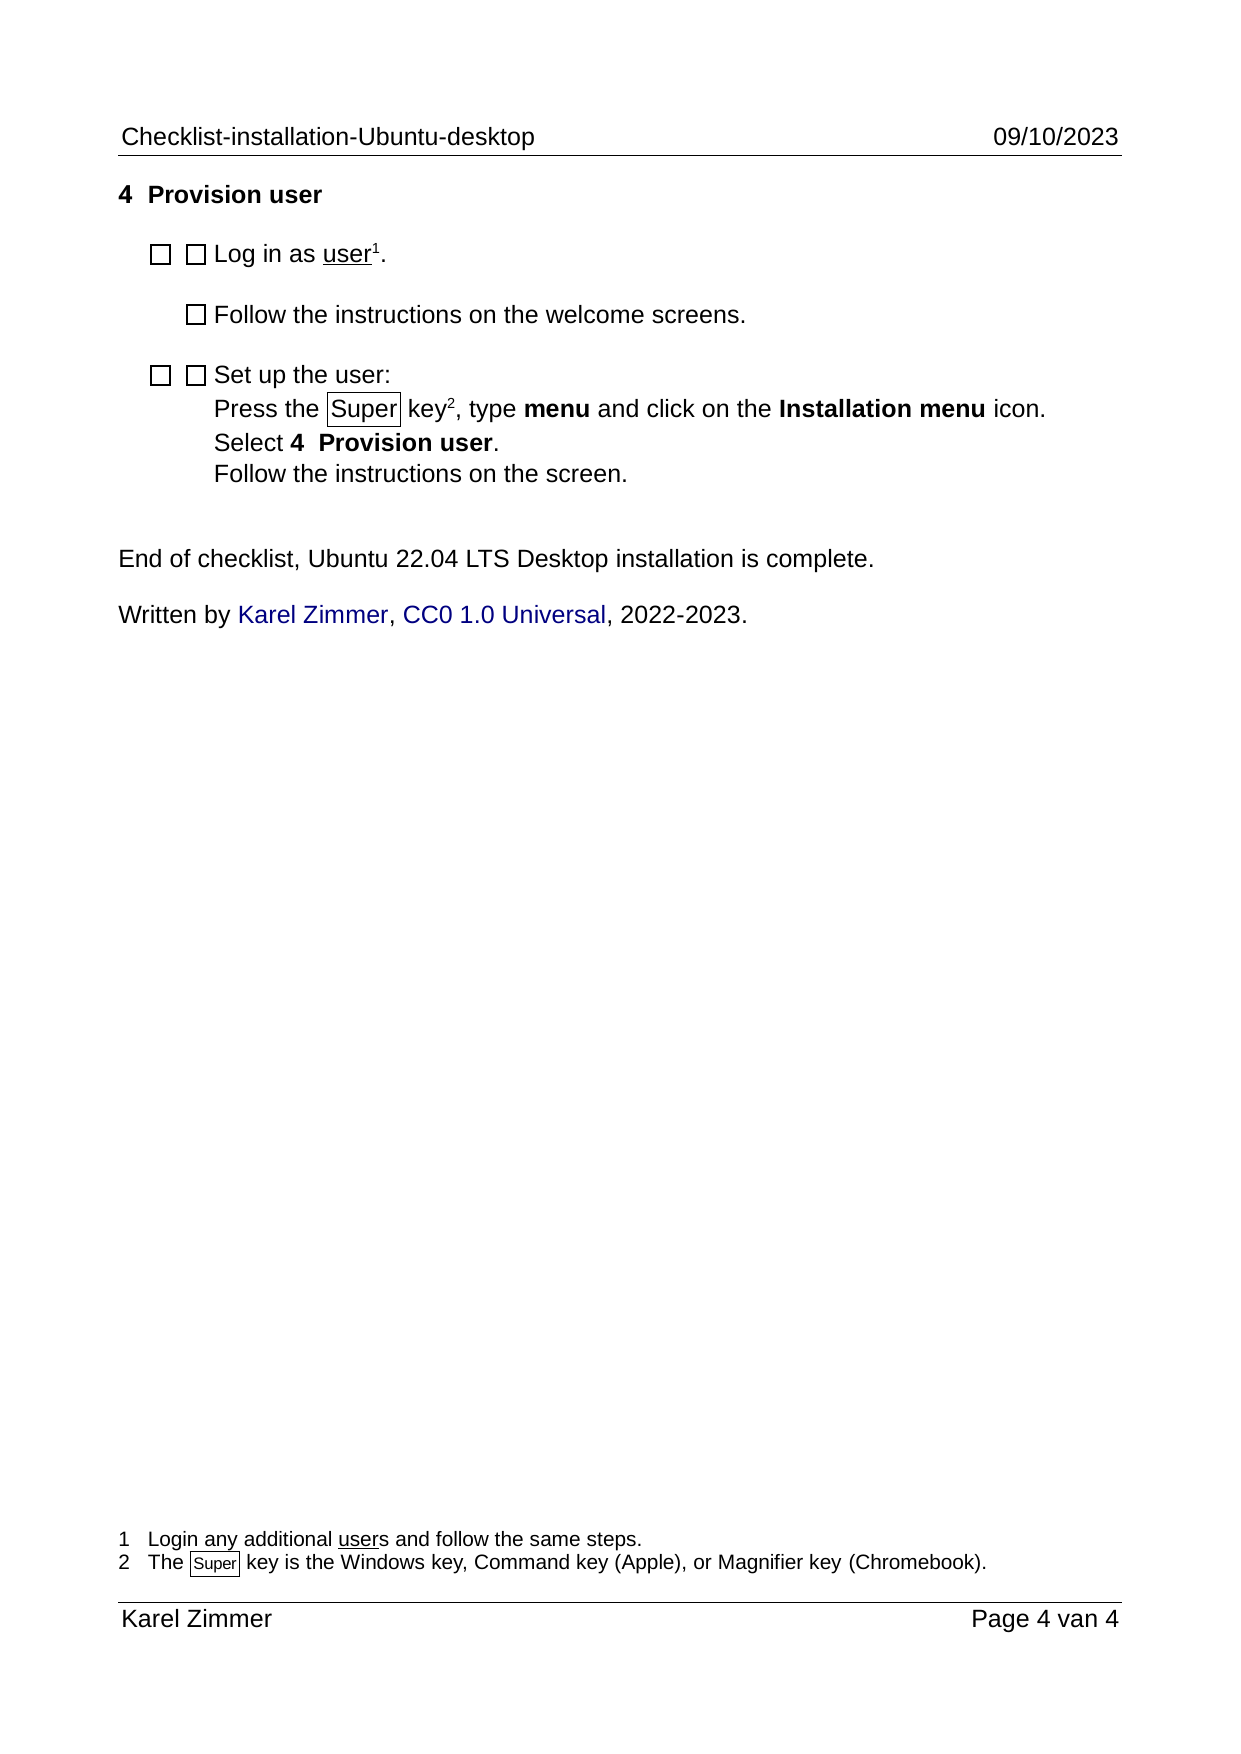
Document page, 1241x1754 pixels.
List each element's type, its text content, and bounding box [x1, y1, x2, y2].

table_header Log in as USER. [213, 239, 1122, 269]
table_cell Select 4 Provision user. [213, 428, 1122, 458]
table_cell [118, 391, 142, 428]
table_cell [142, 269, 177, 300]
table_cell [142, 428, 177, 458]
table_cell Follow the instructions on the welcome screens. [213, 300, 1122, 330]
table_cell [118, 360, 142, 391]
table_cell [177, 360, 213, 391]
table_cell [142, 300, 177, 330]
table_header [118, 239, 142, 269]
table_cell [142, 360, 177, 391]
table_cell [177, 330, 213, 360]
table_cell [142, 330, 177, 360]
table_cell [142, 458, 177, 489]
table_cell [118, 300, 142, 330]
text End of checklist, Ubuntu 22.04 LTS Desktop installation is complete. [118, 545, 1122, 573]
table_cell [177, 300, 213, 330]
table_cell [213, 269, 1122, 300]
table_cell Set up the user: [213, 360, 1122, 391]
table_header [142, 239, 177, 269]
table_cell Press the Super key, type menu and click on the Installation menu icon. [213, 391, 1122, 428]
table_cell [213, 330, 1122, 360]
table_cell [118, 330, 142, 360]
list Provision user [118, 177, 1122, 211]
table_cell [118, 428, 142, 458]
table_cell [177, 269, 213, 300]
table_header [177, 239, 213, 269]
table_cell [177, 391, 213, 428]
text Written by Karel Zimmer, CC0 1.0 Universal, 2022-2023. [118, 601, 1122, 629]
table_cell [177, 428, 213, 458]
table_cell [118, 458, 142, 489]
table_cell [118, 269, 142, 300]
table_cell [177, 458, 213, 489]
table_cell Follow the instructions on the screen. [213, 458, 1122, 489]
table_cell [142, 391, 177, 428]
